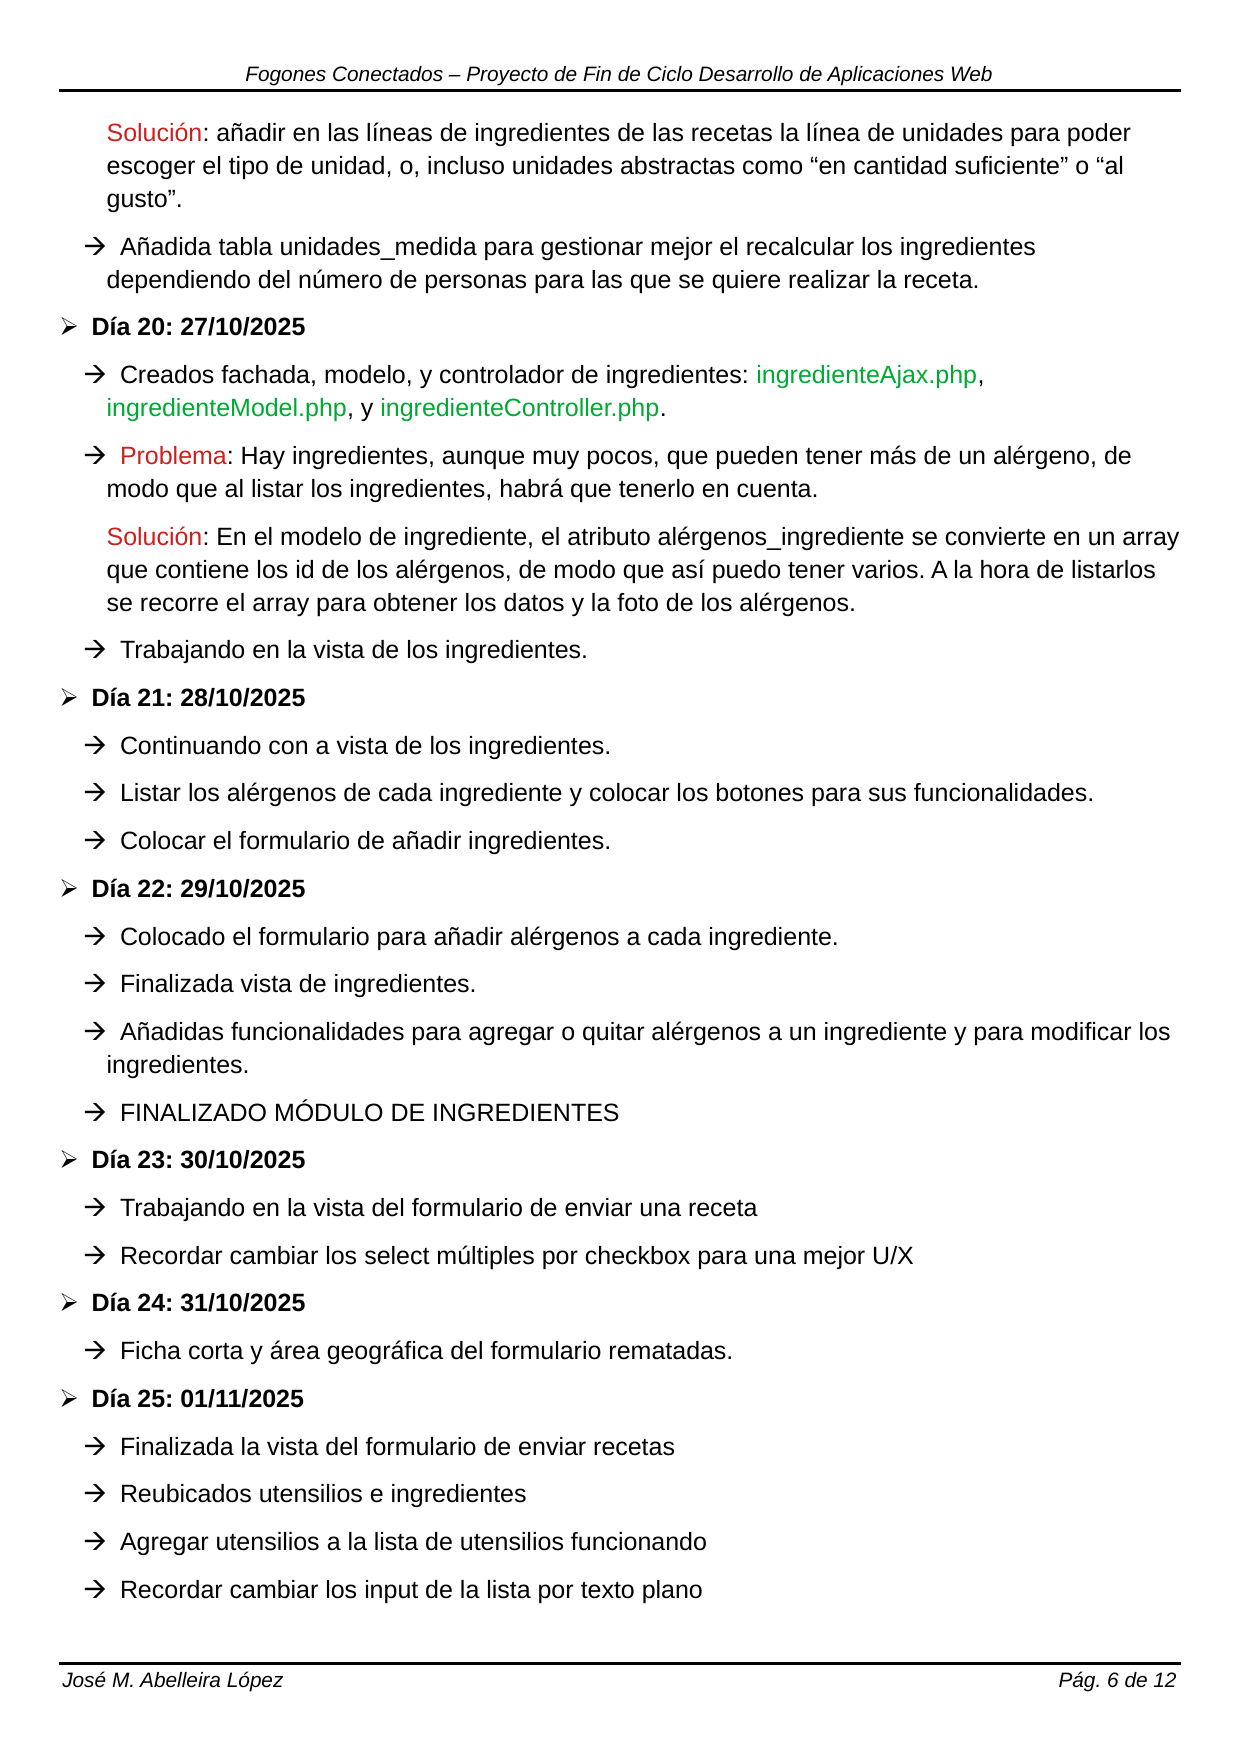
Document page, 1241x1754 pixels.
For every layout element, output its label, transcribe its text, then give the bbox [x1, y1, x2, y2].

list Día 21: 28/10/2025 [59, 683, 1181, 712]
list Solución: añadir en las líneas de ingredientes de las recetas la línea de unidades para poder escoger el tipo de unidad, o, incluso unidades abstractas como “en cantidad suficiente” o “al gusto”. [83, 118, 1181, 213]
list Día 25: 01/11/2025 [59, 1384, 1181, 1413]
list Día 24: 31/10/2025 [59, 1288, 1181, 1317]
list Colocar el formulario de añadir ingredientes. [83, 826, 1181, 855]
list Ficha corta y área geográfica del formulario rematadas. [83, 1336, 1181, 1365]
list Recordar cambiar los select múltiples por checkbox para una mejor U/X [83, 1241, 1181, 1269]
list Finalizada la vista del formulario de enviar recetas [83, 1432, 1181, 1460]
list Recordar cambiar los input de la lista por texto plano [83, 1575, 1181, 1603]
list Colocado el formulario para añadir alérgenos a cada ingrediente. [83, 921, 1181, 950]
list Solución: En el modelo de ingrediente, el atributo alérgenos_ingrediente se convierte en un array que contiene los id de los alérgenos, de modo que así puedo tener varios. A la hora de listarlos se recorre el array para obtener los datos y la foto de los alérgenos. [83, 522, 1181, 616]
list Creados fachada, modelo, y controlador de ingredientes: ingredienteAjax.php, ingredienteModel.php, y ingredienteController.php. [83, 360, 1181, 422]
list Listar los alérgenos de cada ingrediente y colocar los botones para sus funcionalidades. [83, 778, 1181, 807]
list Reubicados utensilios e ingredientes [83, 1479, 1181, 1508]
list Trabajando en la vista de los ingredientes. [83, 635, 1181, 664]
list Problema: Hay ingredientes, aunque muy pocos, que pueden tener más de un alérgeno, de modo que al listar los ingredientes, habrá que tenerlo en cuenta. [83, 441, 1181, 503]
list Día 20: 27/10/2025 [59, 312, 1181, 341]
list Añadida tabla unidades_medida para gestionar mejor el recalcular los ingredientes dependiendo del número de personas para las que se quiere realizar la receta. [83, 232, 1181, 293]
list Agregar utensilios a la lista de utensilios funcionando [83, 1527, 1181, 1556]
list Finalizada vista de ingredientes. [83, 969, 1181, 998]
list Día 23: 30/10/2025 [59, 1145, 1181, 1174]
list FINALIZADO MÓDULO DE INGREDIENTES [83, 1098, 1181, 1126]
list Día 22: 29/10/2025 [59, 874, 1181, 903]
list Trabajando en la vista del formulario de enviar una receta [83, 1193, 1181, 1222]
list Añadidas funcionalidades para agregar o quitar alérgenos a un ingrediente y para modificar los ingredientes. [83, 1017, 1181, 1079]
list Continuando con a vista de los ingredientes. [83, 731, 1181, 759]
